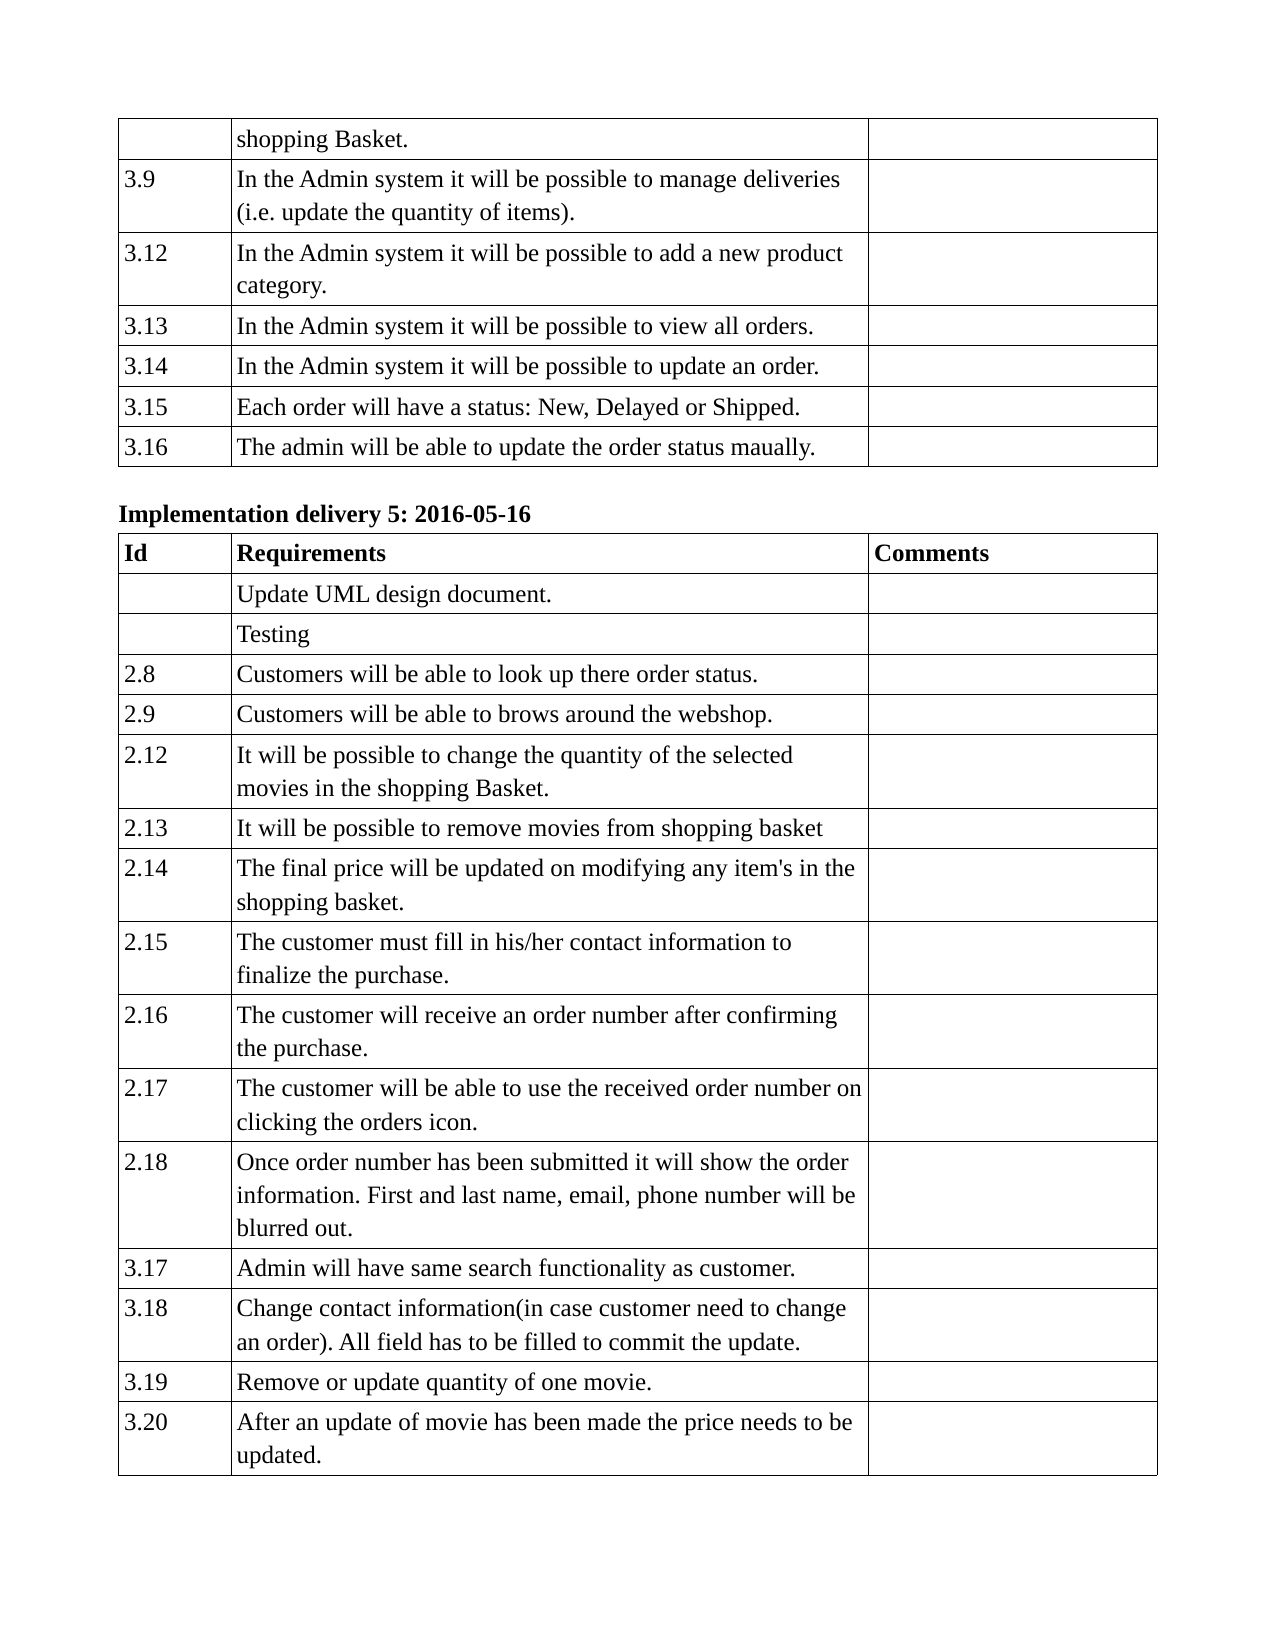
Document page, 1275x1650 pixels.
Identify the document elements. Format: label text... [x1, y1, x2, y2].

table_cell 3.18 [119, 1289, 231, 1361]
table_cell Testing [232, 614, 868, 653]
table_cell Once order number has been submitted it will show the order information. First and last name, email, phone number will be blurred out. [232, 1142, 868, 1247]
table_cell 3.14 [119, 346, 231, 386]
table_header Requirements [232, 534, 868, 573]
table_cell [869, 233, 1157, 305]
table_cell [869, 1249, 1157, 1288]
table_cell [869, 1069, 1157, 1141]
table_cell shopping Basket. [232, 119, 868, 158]
table_cell [869, 346, 1157, 386]
table_cell The customer must fill in his/her contact information to finalize the purchase. [232, 922, 868, 994]
table_header Comments [869, 534, 1157, 573]
table_cell [869, 695, 1157, 734]
table_cell 2.12 [119, 735, 231, 807]
table_cell [869, 922, 1157, 994]
table_cell Remove or update quantity of one movie. [232, 1362, 868, 1401]
table_cell In the Admin system it will be possible to view all orders. [232, 306, 868, 345]
table_cell 3.15 [119, 387, 231, 426]
table_cell 3.17 [119, 1249, 231, 1288]
table_cell After an update of movie has been made the price needs to be updated. [232, 1402, 868, 1475]
table_cell Admin will have same search functionality as customer. [232, 1249, 868, 1288]
table_cell The final price will be updated on modifying any item's in the shopping basket. [232, 849, 868, 921]
table_cell 2.16 [119, 995, 231, 1068]
table_cell [869, 119, 1157, 158]
table_cell The customer will receive an order number after confirming the purchase. [232, 995, 868, 1068]
table_cell Customers will be able to brows around the webshop. [232, 695, 868, 734]
table_cell [119, 614, 231, 653]
table_cell [869, 655, 1157, 694]
table_cell 2.13 [119, 809, 231, 848]
table_cell 3.9 [119, 160, 231, 232]
table_cell 2.9 [119, 695, 231, 734]
table_cell 2.8 [119, 655, 231, 694]
table_cell [869, 849, 1157, 921]
table_cell 2.18 [119, 1142, 231, 1247]
table_cell In the Admin system it will be possible to add a new product category. [232, 233, 868, 305]
text Implementation delivery 5: 2016-05-16 [118, 499, 1157, 528]
table_cell [869, 1402, 1157, 1475]
table_cell 2.17 [119, 1069, 231, 1141]
table_cell [869, 1289, 1157, 1361]
table_cell Update UML design document. [232, 574, 868, 613]
table_cell [869, 160, 1157, 232]
table_cell It will be possible to remove movies from shopping basket [232, 809, 868, 848]
table_cell In the Admin system it will be possible to manage deliveries (i.e. update the quantity of items). [232, 160, 868, 232]
table_cell [869, 614, 1157, 653]
table_cell [119, 574, 231, 613]
table_cell 3.16 [119, 427, 231, 466]
table_cell [869, 735, 1157, 807]
table_cell 3.19 [119, 1362, 231, 1401]
table_cell It will be possible to change the quantity of the selected movies in the shopping Basket. [232, 735, 868, 807]
table_cell [869, 1362, 1157, 1401]
table_cell [869, 306, 1157, 345]
table_cell Customers will be able to look up there order status. [232, 655, 868, 694]
table_cell [869, 387, 1157, 426]
table_cell Change contact information(in case customer need to change an order). All field has to be filled to commit the update. [232, 1289, 868, 1361]
table_cell 2.14 [119, 849, 231, 921]
table_cell 3.12 [119, 233, 231, 305]
table_cell In the Admin system it will be possible to update an order. [232, 346, 868, 386]
table_cell [869, 427, 1157, 466]
table_header Id [119, 534, 231, 573]
table_cell Each order will have a status: New, Delayed or Shipped. [232, 387, 868, 426]
table_cell [869, 1142, 1157, 1247]
table_cell The admin will be able to update the order status maually. [232, 427, 868, 466]
table_cell [119, 119, 231, 158]
table_cell [869, 574, 1157, 613]
table_cell The customer will be able to use the received order number on clicking the orders icon. [232, 1069, 868, 1141]
table_cell [869, 995, 1157, 1068]
table_cell 3.13 [119, 306, 231, 345]
table_cell 3.20 [119, 1402, 231, 1475]
table_cell 2.15 [119, 922, 231, 994]
table_cell [869, 809, 1157, 848]
